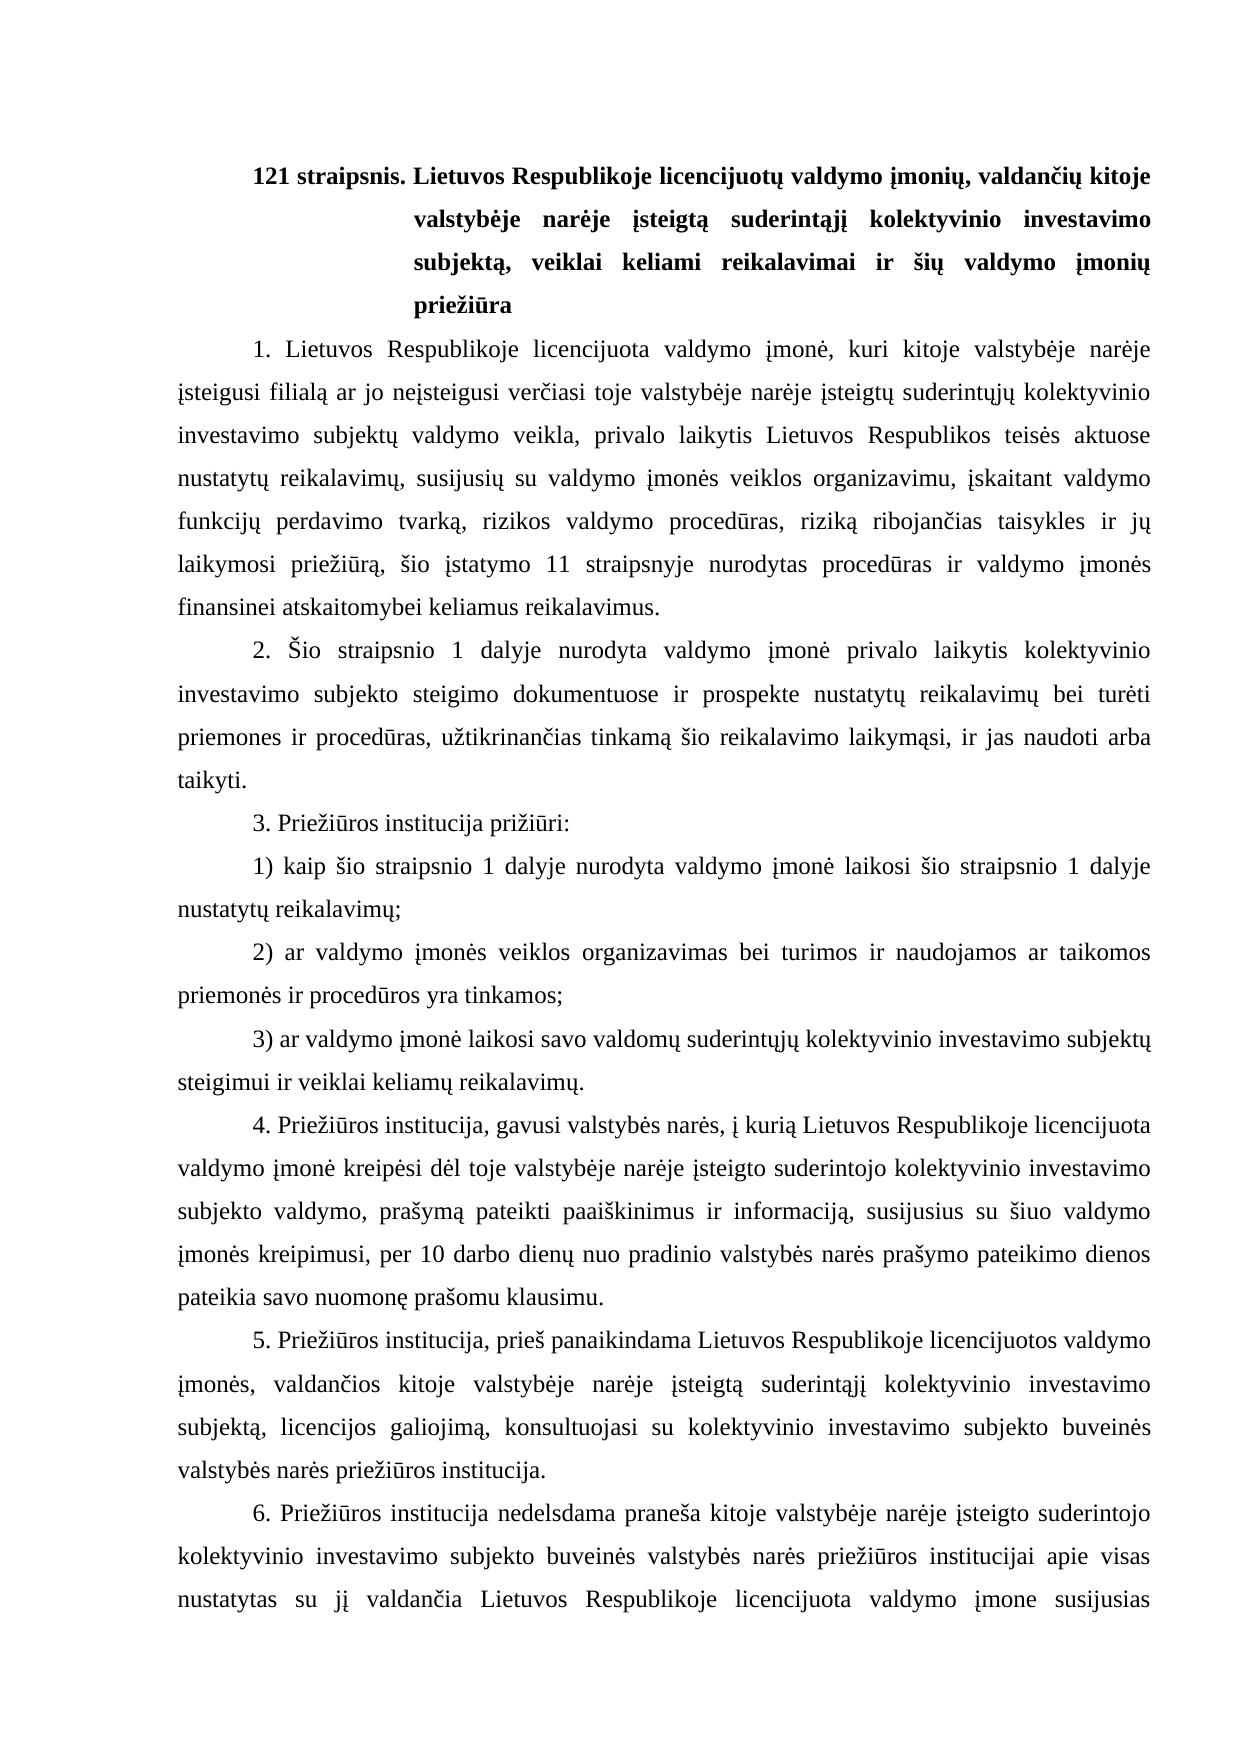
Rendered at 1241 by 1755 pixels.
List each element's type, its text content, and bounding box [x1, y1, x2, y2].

text 2. Šio straipsnio 1 dalyje nurodyta valdymo įmonė privalo laikytis kolektyvinio investavimo subjekto steigimo dokumentuose ir prospekte nustatytų reikalavimų bei turėti priemones ir procedūras, užtikrinančias tinkamą šio reikalavimo laikymąsi, ir jas naudoti arba taikyti. [177, 636, 1152, 794]
text 3. Priežiūros institucija prižiūri: [177, 808, 1152, 837]
text 2) ar valdymo įmonės veiklos organizavimas bei turimos ir naudojamos ar taikomos priemonės ir procedūros yra tinkamos; [177, 937, 1152, 1009]
text 1. Lietuvos Respublikoje licencijuota valdymo įmonė, kuri kitoje valstybėje narėje įsteigusi filialą ar jo neįsteigusi verčiasi toje valstybėje narėje įsteigtų suderintųjų kolektyvinio investavimo subjektų valdymo veikla, privalo laikytis Lietuvos Respublikos teisės aktuose nustatytų reikalavimų, susijusių su valdymo įmonės veiklos organizavimu, įskaitant valdymo funkcijų perdavimo tvarką, rizikos valdymo procedūras, riziką ribojančias taisykles ir jų laikymosi priežiūrą, šio įstatymo 11 straipsnyje nurodytas procedūras ir valdymo įmonės finansinei atskaitomybei keliamus reikalavimus. [177, 334, 1152, 621]
text 4. Priežiūros institucija, gavusi valstybės narės, į kurią Lietuvos Respublikoje licencijuota valdymo įmonė kreipėsi dėl toje valstybėje narėje įsteigto suderintojo kolektyvinio investavimo subjekto valdymo, prašymą pateikti paaiškinimus ir informaciją, susijusius su šiuo valdymo įmonės kreipimusi, per 10 darbo dienų nuo pradinio valstybės narės prašymo pateikimo dienos pateikia savo nuomonę prašomu klausimu. [177, 1110, 1152, 1311]
text 5. Priežiūros institucija, prieš panaikindama Lietuvos Respublikoje licencijuotos valdymo įmonės, valdančios kitoje valstybėje narėje įsteigtą suderintąjį kolektyvinio investavimo subjektą, licencijos galiojimą, konsultuojasi su kolektyvinio investavimo subjekto buveinės valstybės narės priežiūros institucija. [177, 1326, 1152, 1484]
text 1) kaip šio straipsnio 1 dalyje nurodyta valdymo įmonė laikosi šio straipsnio 1 dalyje nustatytų reikalavimų; [177, 851, 1152, 923]
text 121 straipsnis. Lietuvos Respublikoje licencijuotų valdymo įmonių, valdančių kitoje valstybėje narėje įsteigtą suderintąjį kolektyvinio investavimo subjektą, veiklai keliami reikalavimai ir šių valdymo įmonių priežiūra [252, 161, 1152, 319]
text 6. Priežiūros institucija nedelsdama praneša kitoje valstybėje narėje įsteigto suderintojo kolektyvinio investavimo subjekto buveinės valstybės narės priežiūros institucijai apie visas nustatytas su jį valdančia Lietuvos Respublikoje licencijuota valdymo įmone susijusias [177, 1498, 1152, 1613]
text 3) ar valdymo įmonė laikosi savo valdomų suderintųjų kolektyvinio investavimo subjektų steigimui ir veiklai keliamų reikalavimų. [177, 1024, 1152, 1096]
